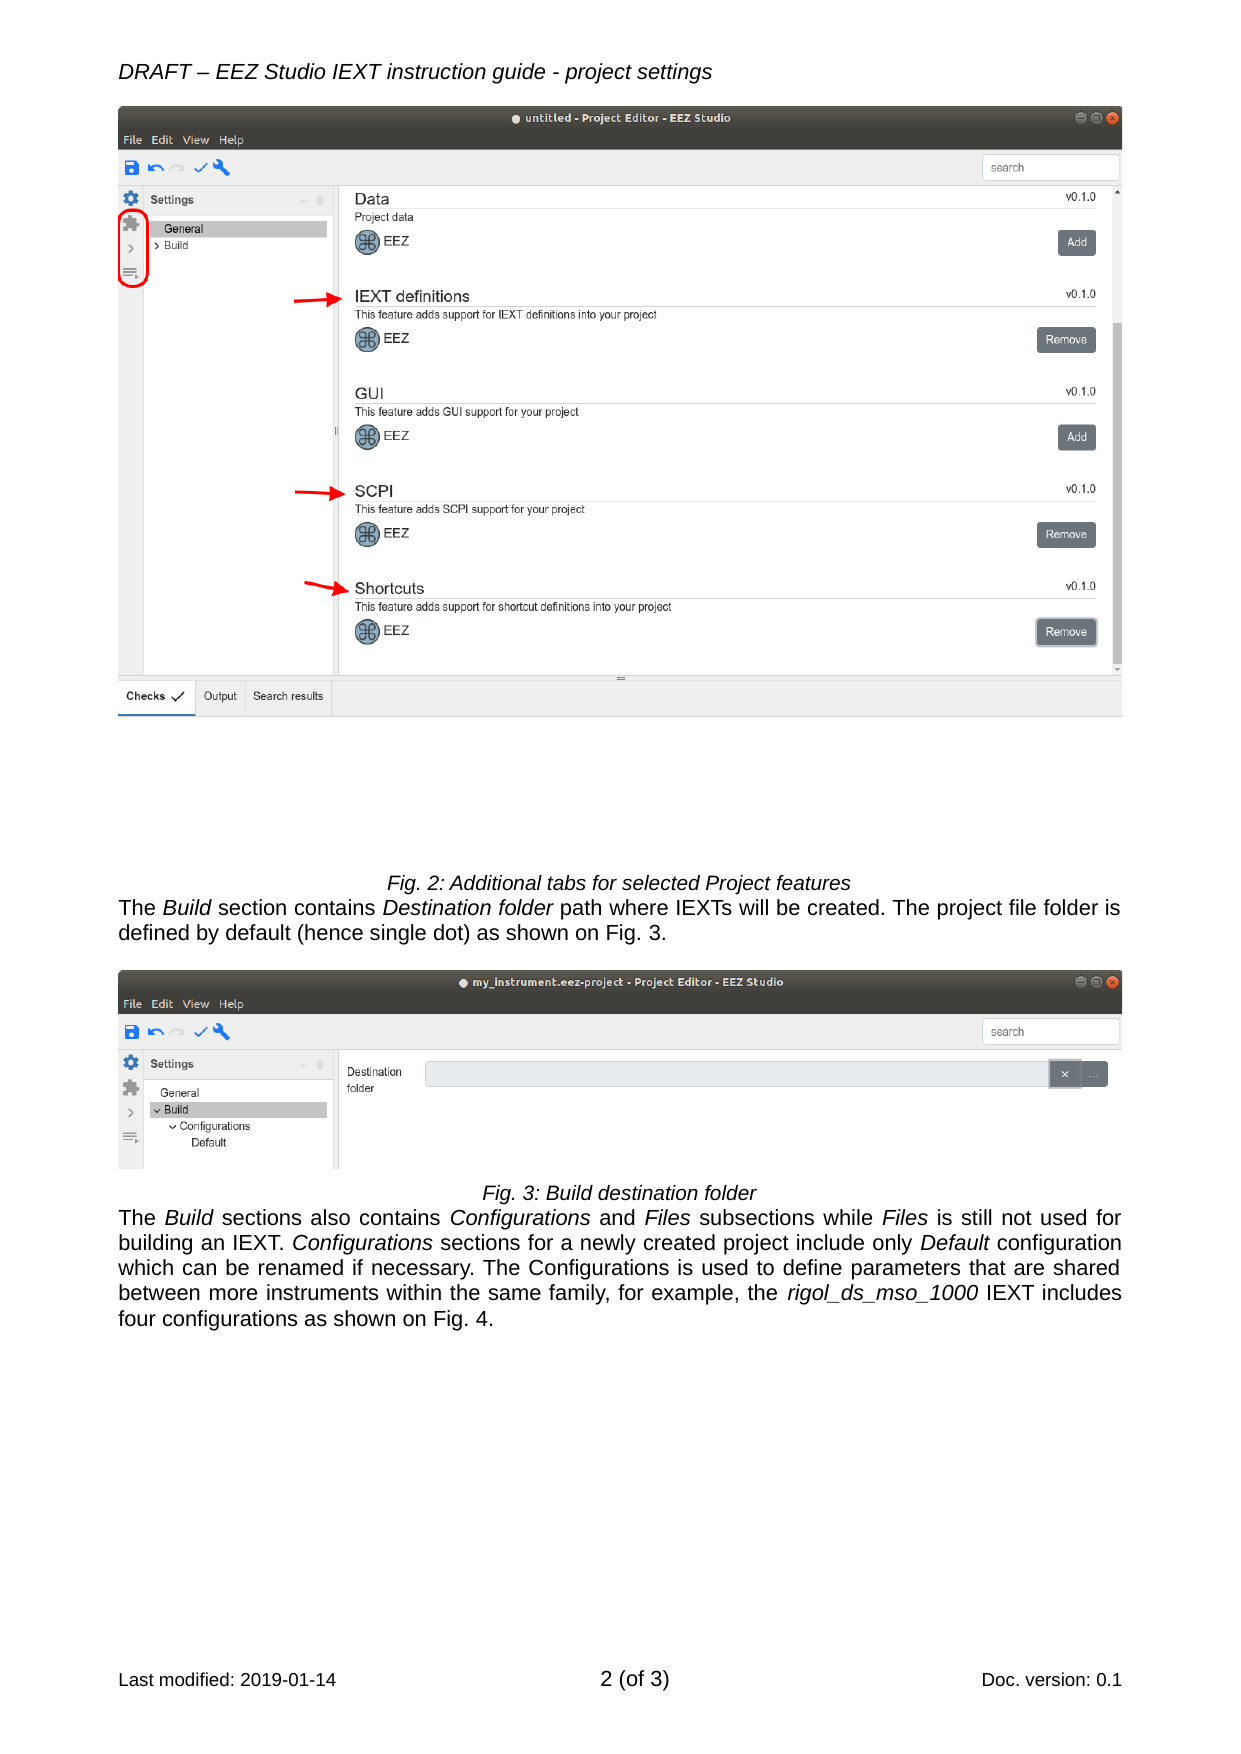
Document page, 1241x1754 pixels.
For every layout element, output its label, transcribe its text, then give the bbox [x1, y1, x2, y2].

text Fig. 2: Additional tabs for selected Project features [118, 860, 1122, 895]
text The Build sections also contains Configurations and Files subsections while Files is still not used for building an IEXT. Configurations sections for a newly created project include only Default configuration which can be renamed if necessary. The Configurations is used to define parameters that are shared between more instruments within the same family, for example, the rigol_ds_mso_1000 IEXT includes four configurations as shown on Fig. 4. [118, 1205, 1122, 1331]
picture [118, 970, 1123, 1169]
text Fig. 3: Build destination folder [118, 1169, 1122, 1205]
picture [118, 106, 1123, 860]
text The Build section contains Destination folder path where IEXTs will be created. The project file folder is defined by default (hence single dot) as shown on Fig. 3. [118, 895, 1122, 945]
